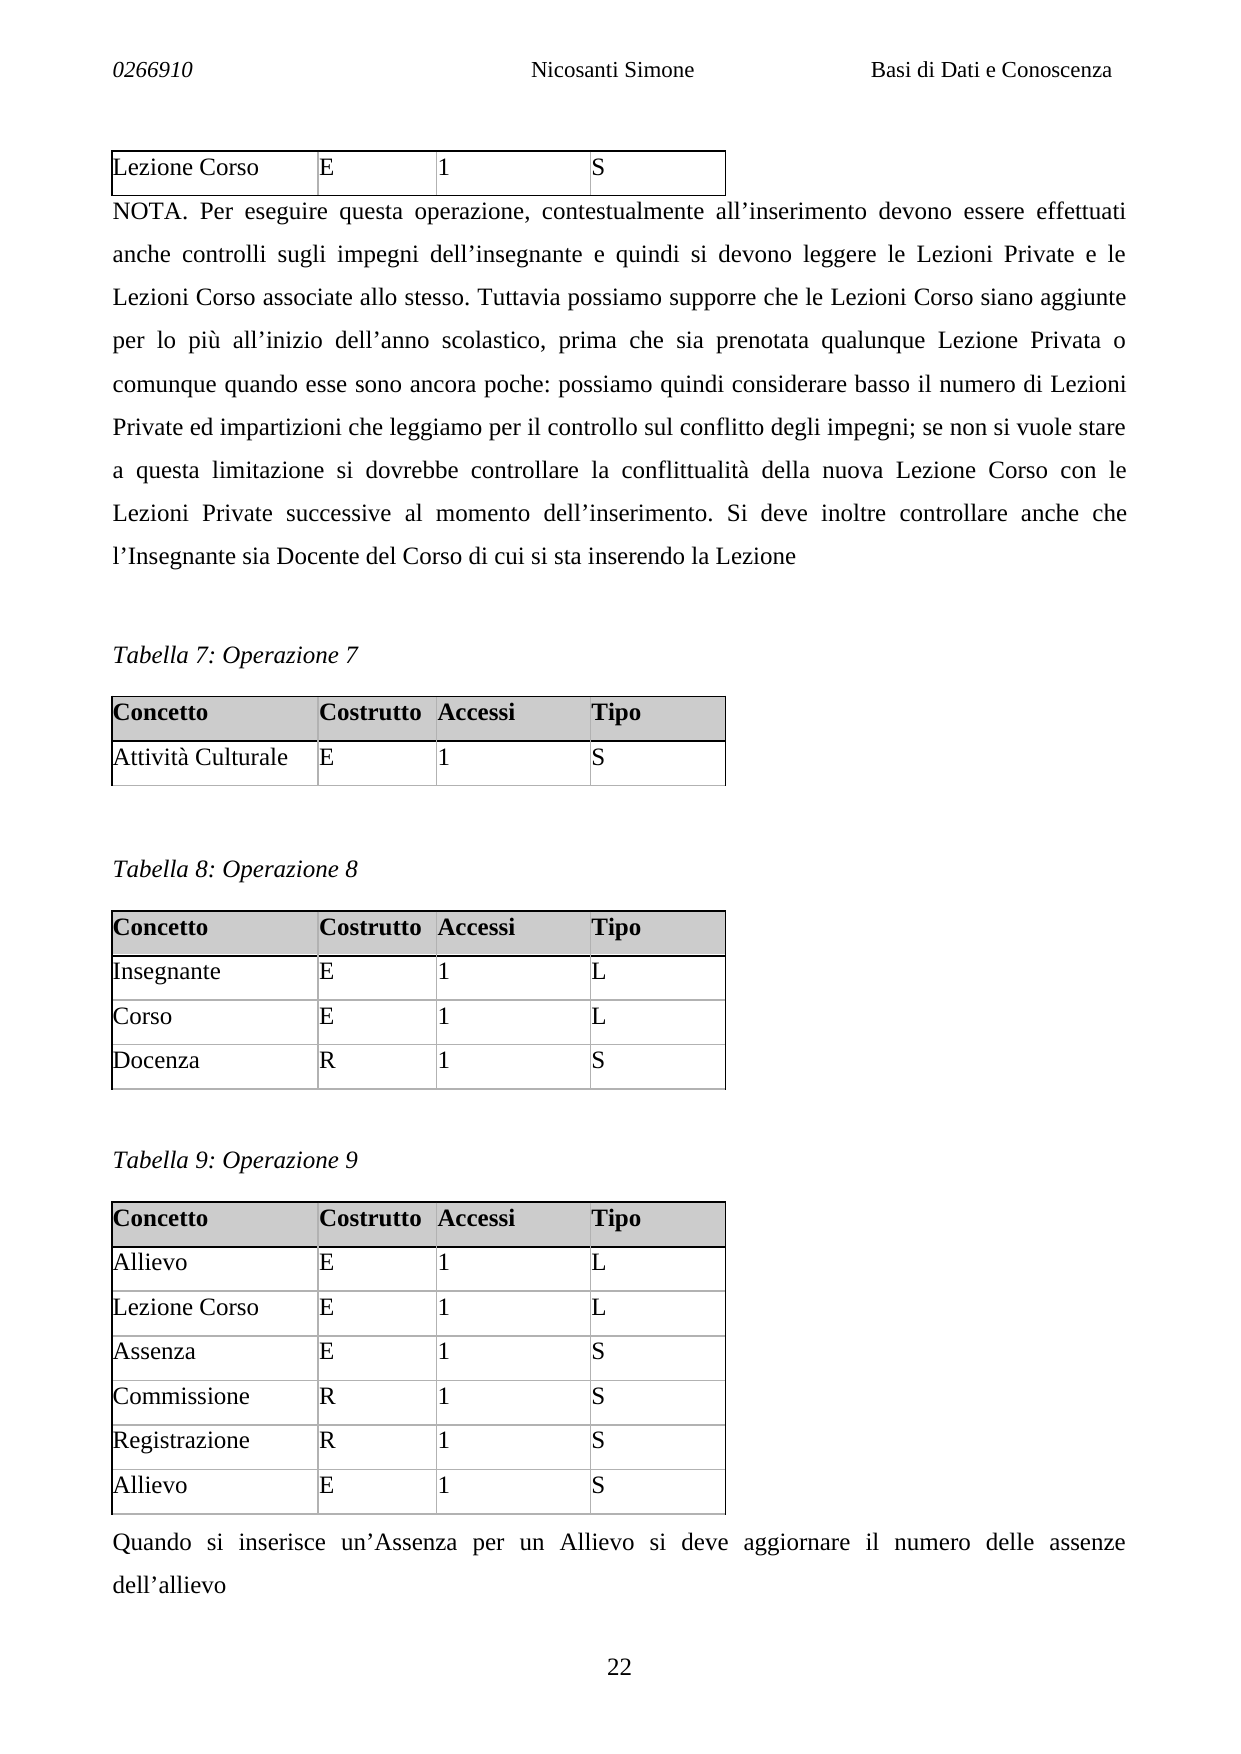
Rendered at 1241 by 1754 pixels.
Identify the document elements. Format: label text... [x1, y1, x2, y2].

table_header Concetto [113, 697, 317, 740]
table_cell E [319, 1292, 436, 1335]
table_cell L [591, 1292, 725, 1335]
table_cell R [319, 1426, 436, 1469]
table_header Concetto [113, 912, 317, 954]
table_cell Docenza [113, 1045, 317, 1088]
table_cell 1 [437, 957, 590, 999]
table_header Costrutto [319, 697, 436, 740]
table_header Tipo [591, 697, 725, 740]
table_header Concetto [113, 1203, 317, 1246]
table_cell E [319, 1470, 436, 1513]
table_cell 1 [437, 1001, 590, 1044]
table_cell L [591, 957, 725, 999]
table_cell Allievo [113, 1248, 317, 1290]
table_cell E [319, 957, 436, 999]
table_cell Lezione Corso [113, 1292, 317, 1335]
table_header Accessi [437, 697, 590, 740]
table_cell E [319, 152, 436, 194]
text Quando si inserisce un’Assenza per un Allievo si deve aggiornare il numero delle assenze dell’allievo [112, 1527, 1128, 1599]
table_cell 1 [437, 1292, 590, 1335]
text Tabella 9: Operazione 9 [112, 1146, 1128, 1174]
table_cell S [591, 1045, 725, 1088]
text NOTA. Per eseguire questa operazione, contestualmente all’inserimento devono essere effettuati anche controlli sugli impegni dell’insegnante e quindi si devono leggere le Lezioni Private e le Lezioni Corso associate allo stesso. Tuttavia possiamo supporre che le Lezioni Corso siano aggiunte per lo più all’inizio dell’anno scolastico, prima che sia prenotata qualunque Lezione Privata o comunque quando esse sono ancora poche: possiamo quindi considerare basso il numero di Lezioni Private ed impartizioni che leggiamo per il controllo sul conflitto degli impegni; se non si vuole stare a questa limitazione si dovrebbe controllare la conflittualità della nuova Lezione Corso con le Lezioni Private successive al momento dell’inserimento. Si deve inoltre controllare anche che l’Insegnante sia Docente del Corso di cui si sta inserendo la Lezione [112, 196, 1128, 570]
table_cell S [591, 152, 725, 194]
table_cell S [591, 742, 725, 785]
table_header Tipo [591, 912, 725, 954]
table_cell R [319, 1045, 436, 1088]
table_cell 1 [437, 1045, 590, 1088]
table_cell S [591, 1337, 725, 1379]
table_cell Corso [113, 1001, 317, 1044]
text Tabella 7: Operazione 7 [112, 640, 1128, 669]
table_cell 1 [437, 1248, 590, 1290]
table_cell 1 [437, 742, 590, 785]
table_header Accessi [437, 912, 590, 954]
table_header Costrutto [319, 912, 436, 954]
table_cell S [591, 1470, 725, 1513]
table_cell 1 [437, 1381, 590, 1424]
table_cell 1 [437, 152, 590, 194]
table_cell E [319, 1337, 436, 1379]
table_cell Insegnante [113, 957, 317, 999]
table_cell L [591, 1248, 725, 1290]
table_cell Attività Culturale [113, 742, 317, 785]
table_header Accessi [437, 1203, 590, 1246]
table_cell Registrazione [113, 1426, 317, 1469]
table_cell S [591, 1426, 725, 1469]
text Tabella 8: Operazione 8 [112, 854, 1128, 883]
table_cell Allievo [113, 1470, 317, 1513]
table_header Tipo [591, 1203, 725, 1246]
table_header Costrutto [319, 1203, 436, 1246]
table_cell 1 [437, 1337, 590, 1379]
table_cell 1 [437, 1470, 590, 1513]
table_cell E [319, 1001, 436, 1044]
table_cell S [591, 1381, 725, 1424]
table_cell Assenza [113, 1337, 317, 1379]
table_cell Commissione [113, 1381, 317, 1424]
table_cell R [319, 1381, 436, 1424]
table_cell E [319, 742, 436, 785]
table_cell Lezione Corso [113, 152, 317, 194]
table_cell L [591, 1001, 725, 1044]
table_cell 1 [437, 1426, 590, 1469]
table_cell E [319, 1248, 436, 1290]
